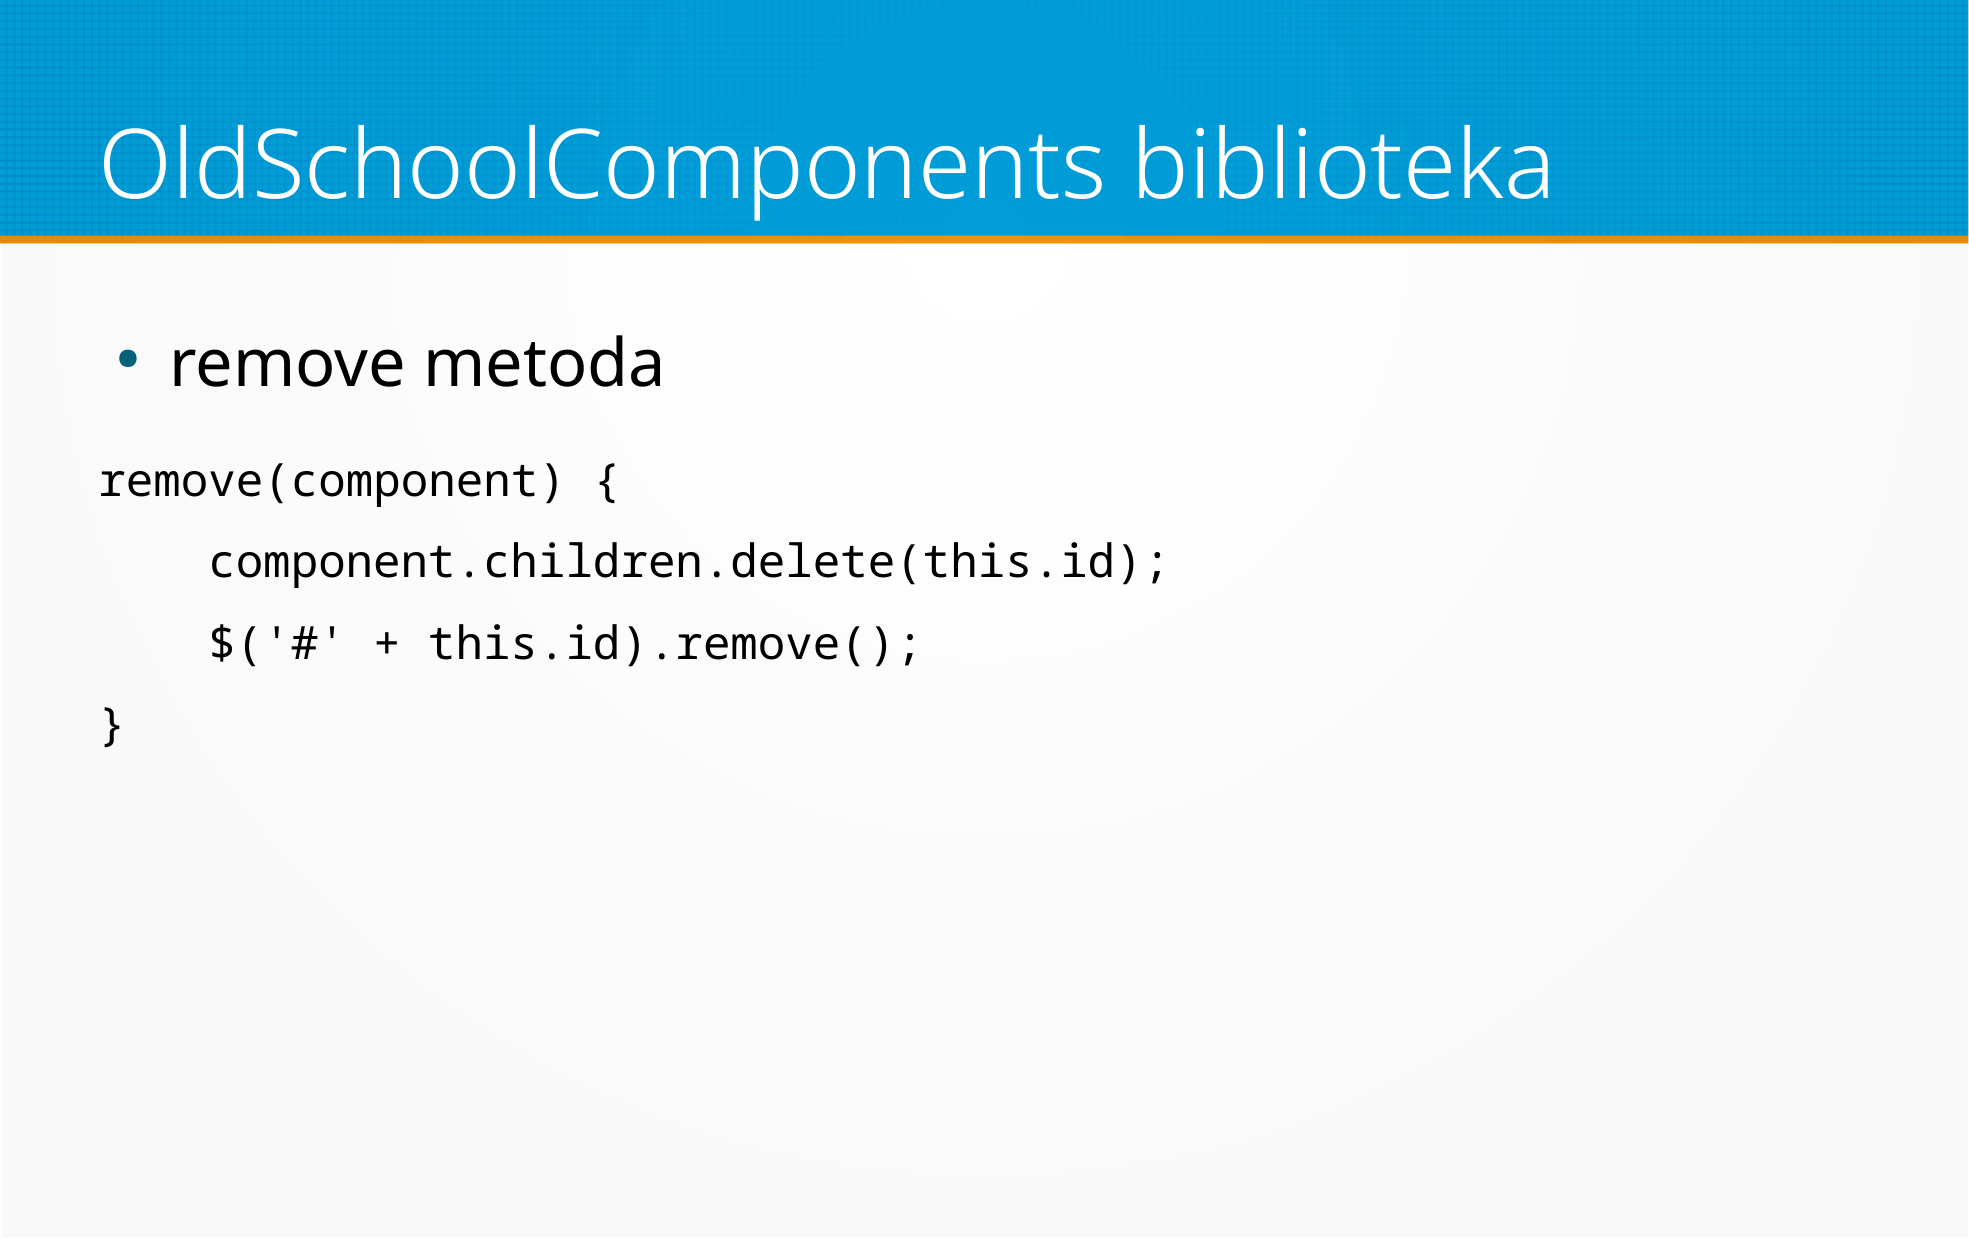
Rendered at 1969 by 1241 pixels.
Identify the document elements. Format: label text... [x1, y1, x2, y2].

picture [0, 236, 1969, 1241]
title OldSchoolComponents biblioteka [98, 19, 1870, 227]
list remove metoda remove(component) { component.children.delete(this.id); $('#' + this.id).remove(); } [98, 315, 1861, 1081]
